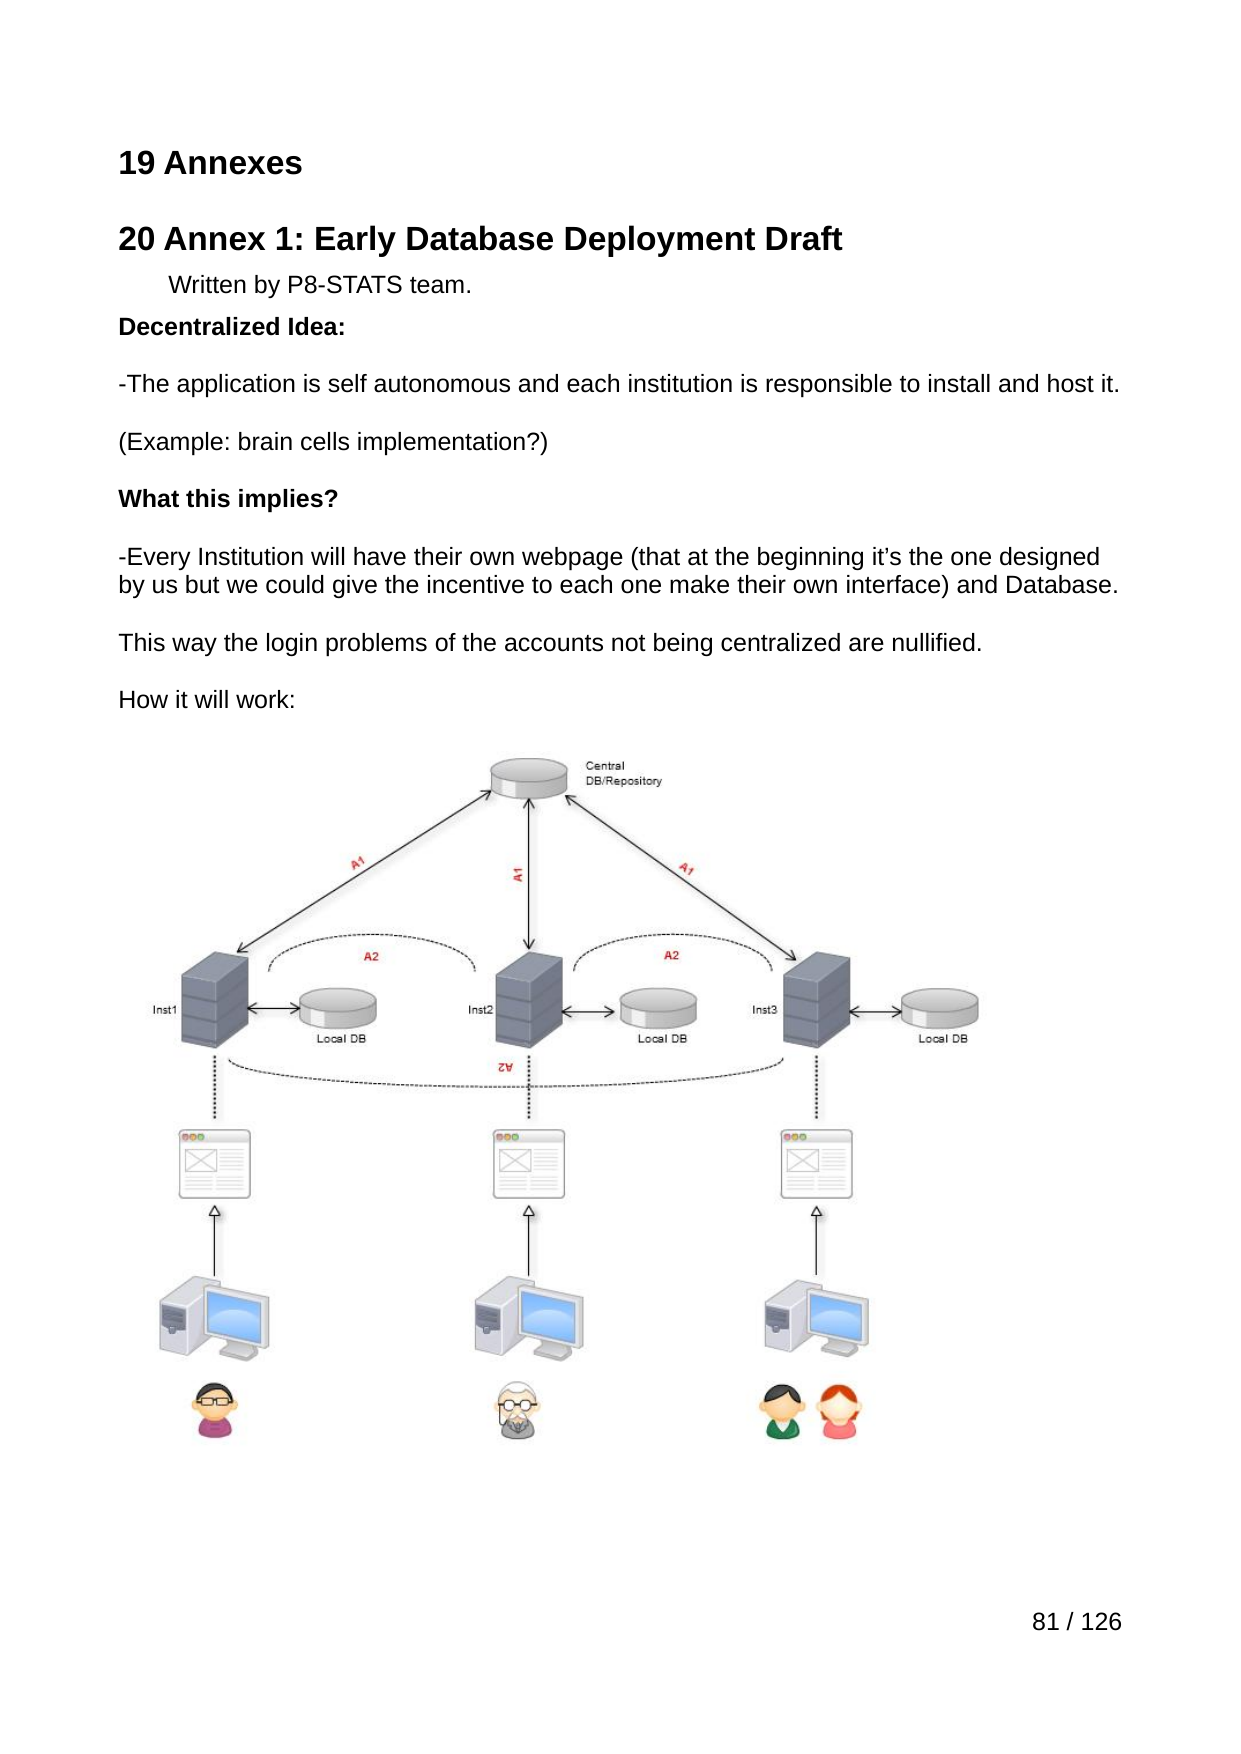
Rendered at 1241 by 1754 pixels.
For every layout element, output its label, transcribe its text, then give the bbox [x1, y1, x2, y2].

picture [118, 742, 1004, 1452]
subtitle Annex 1: Early Database Deployment Draft [118, 219, 1122, 258]
text -Every Institution will have their own webpage (that at the beginning it’s the one designed by us but we could give the incentive to each one make their own interface) and Database. [118, 542, 1122, 599]
text (Example: brain cells implementation?) [118, 427, 1122, 455]
text What this implies? [118, 484, 1122, 513]
text How it will work: [118, 685, 1122, 714]
text Decentralized Idea: [118, 312, 1122, 340]
text This way the login problems of the accounts not being centralized are nullified. [118, 628, 1122, 657]
subtitle Annexes [118, 143, 1122, 182]
text -The application is self autonomous and each institution is responsible to install and host it. [118, 369, 1122, 398]
text Written by P8-STATS team. [118, 270, 1122, 299]
